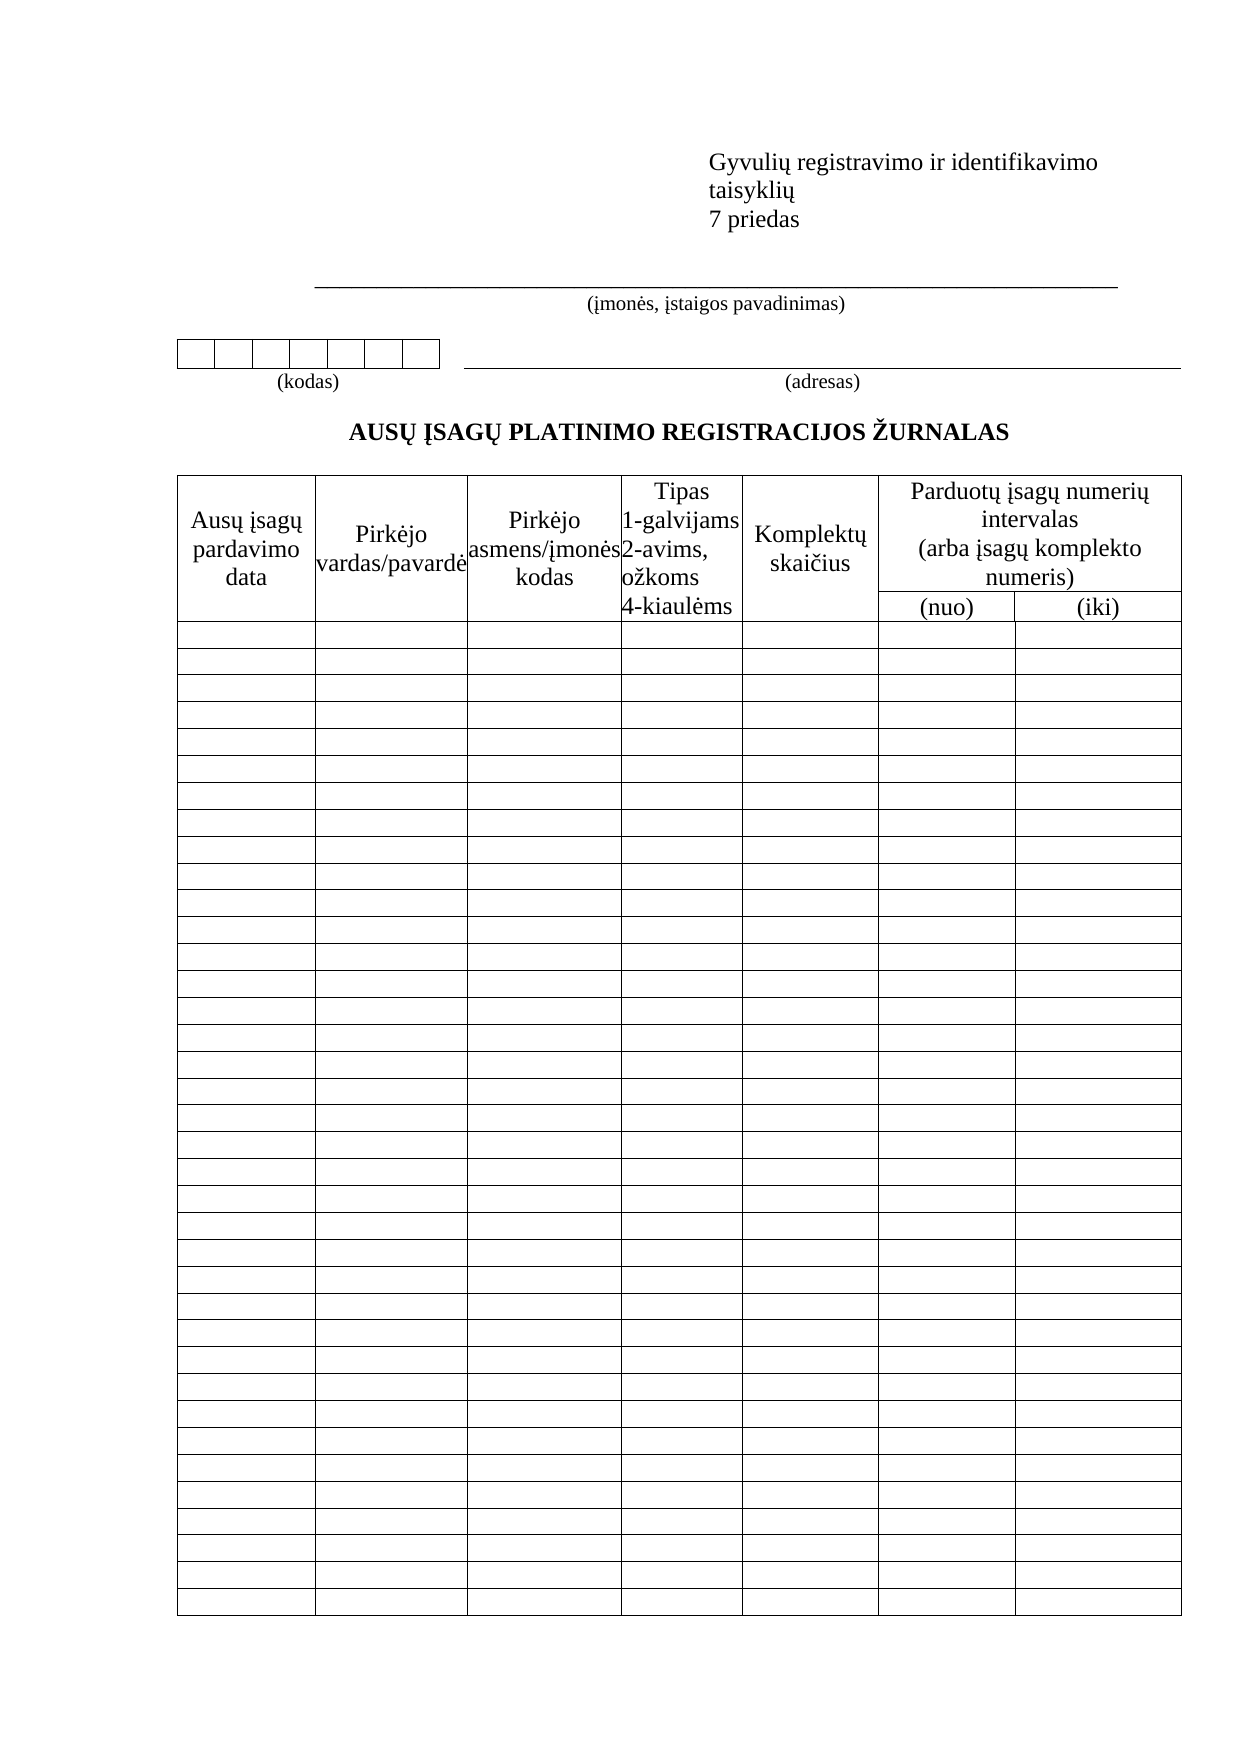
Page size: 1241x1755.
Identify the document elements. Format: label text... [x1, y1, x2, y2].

table_cell [316, 1482, 467, 1507]
table_cell [316, 944, 467, 970]
table_cell [468, 1401, 621, 1427]
table_cell [316, 1240, 467, 1266]
table_cell [743, 649, 878, 674]
table_cell [178, 1213, 315, 1239]
table_cell [879, 1186, 1015, 1212]
table_cell [622, 917, 742, 943]
table_cell [1016, 1159, 1181, 1185]
table_cell [178, 729, 315, 755]
table_cell [879, 1159, 1015, 1185]
table_cell [468, 1267, 621, 1292]
table_cell [622, 1589, 742, 1615]
table_cell [316, 1562, 467, 1588]
table_cell [743, 729, 878, 755]
table_cell [743, 1482, 878, 1507]
table_cell [622, 1374, 742, 1400]
table_cell [879, 1132, 1015, 1158]
table_cell [316, 1294, 467, 1319]
table_cell [468, 1535, 621, 1561]
table_cell [178, 1052, 315, 1077]
table_cell [1016, 1132, 1181, 1158]
table_cell [316, 864, 467, 889]
table_cell [316, 1535, 467, 1561]
table_cell [178, 944, 315, 970]
table_cell [879, 1052, 1015, 1077]
table_cell [316, 1186, 467, 1212]
table_cell [468, 1320, 621, 1346]
table_cell [879, 1509, 1015, 1534]
table_cell [1016, 622, 1181, 647]
table_cell [468, 810, 621, 836]
table_cell [743, 1213, 878, 1239]
table_cell [622, 1401, 742, 1427]
table_cell [1016, 998, 1181, 1024]
table_cell [178, 917, 315, 943]
table_cell [178, 1347, 315, 1373]
table_cell [316, 890, 467, 916]
text 7 priedas [177, 204, 1181, 233]
table_cell [879, 675, 1015, 701]
table_cell [1016, 837, 1181, 862]
table_cell [1016, 1025, 1181, 1051]
table_cell [1016, 675, 1181, 701]
table_cell [622, 998, 742, 1024]
table_cell [743, 1589, 878, 1615]
table_cell [879, 1240, 1015, 1266]
table_cell [1016, 1240, 1181, 1266]
table_cell [468, 729, 621, 755]
table_cell [1016, 1589, 1181, 1615]
table_cell [468, 1509, 621, 1534]
table_cell [178, 1320, 315, 1346]
table_cell [879, 1079, 1015, 1104]
table_cell [622, 1320, 742, 1346]
table_cell [622, 1428, 742, 1454]
table_cell [743, 675, 878, 701]
table_cell [468, 917, 621, 943]
table_cell [879, 971, 1015, 997]
table_cell [622, 971, 742, 997]
table_cell [1016, 1320, 1181, 1346]
table_cell [622, 1025, 742, 1051]
table_cell [743, 1294, 878, 1319]
table_cell [879, 810, 1015, 836]
table_cell [316, 649, 467, 674]
table_cell [468, 783, 621, 809]
table_cell [178, 1267, 315, 1292]
table_cell [879, 1294, 1015, 1319]
table_cell [879, 729, 1015, 755]
table_cell [622, 783, 742, 809]
table_cell [743, 998, 878, 1024]
table_cell [879, 1374, 1015, 1400]
table_cell [622, 1052, 742, 1077]
table_cell [468, 1347, 621, 1373]
table_cell [468, 1079, 621, 1104]
table_cell [743, 1240, 878, 1266]
table_cell [879, 837, 1015, 862]
table_cell [316, 1159, 467, 1185]
table_cell [743, 756, 878, 782]
table_cell [1016, 890, 1181, 916]
table_cell [178, 702, 315, 728]
table_cell [622, 1079, 742, 1104]
table_cell [468, 998, 621, 1024]
table_cell [1016, 783, 1181, 809]
table_cell [439, 368, 464, 393]
table_cell [468, 1159, 621, 1185]
table_cell [178, 890, 315, 916]
table_cell [743, 702, 878, 728]
table_cell [178, 837, 315, 862]
table_cell [178, 810, 315, 836]
table_cell [1016, 1267, 1181, 1292]
table_cell [1016, 1374, 1181, 1400]
table_cell [468, 622, 621, 647]
table_cell [622, 649, 742, 674]
table_cell [879, 1105, 1015, 1131]
table_cell [468, 864, 621, 889]
table_cell [622, 1132, 742, 1158]
table_cell [316, 1132, 467, 1158]
table_cell [316, 1509, 467, 1534]
table_cell [468, 1455, 621, 1481]
table_cell [622, 1267, 742, 1292]
table_cell [178, 1159, 315, 1185]
table_cell [316, 1401, 467, 1427]
table_header [365, 340, 402, 368]
table_cell [743, 1535, 878, 1561]
table_cell [879, 1213, 1015, 1239]
table_cell [743, 864, 878, 889]
table_cell [1016, 1052, 1181, 1077]
table_cell [316, 1347, 467, 1373]
table_cell [178, 971, 315, 997]
table_header Komplektų skaičius [743, 476, 878, 621]
table_cell [178, 998, 315, 1024]
table_cell [622, 1347, 742, 1373]
table_cell [879, 649, 1015, 674]
text taisyklių [177, 176, 1181, 204]
table_header Pirkėjo asmens/įmonės kodas [468, 476, 621, 621]
table_cell [743, 1428, 878, 1454]
table_cell [316, 1320, 467, 1346]
table_cell [316, 837, 467, 862]
table_cell [879, 1589, 1015, 1615]
table_cell [622, 944, 742, 970]
table_cell [622, 1294, 742, 1319]
table_cell [468, 1132, 621, 1158]
table_cell [316, 1374, 467, 1400]
table_cell [1016, 864, 1181, 889]
table_cell [879, 1347, 1015, 1373]
table_header [253, 340, 289, 368]
table_cell [622, 1482, 742, 1507]
table_cell [743, 1186, 878, 1212]
table_cell [316, 998, 467, 1024]
text Ausų įsagų platinimo registracijos žurnalas [177, 417, 1181, 446]
table_cell [879, 917, 1015, 943]
table_cell [879, 1562, 1015, 1588]
table_cell [178, 1105, 315, 1131]
table_cell [316, 675, 467, 701]
table_header [178, 340, 214, 368]
table_cell [1016, 1079, 1181, 1104]
table_cell [468, 1025, 621, 1051]
table_header Pirkėjo vardas/pavardė [316, 476, 467, 621]
table_cell [1016, 1347, 1181, 1373]
table_cell [468, 1589, 621, 1615]
table_cell [622, 864, 742, 889]
table_cell [468, 1294, 621, 1319]
table_cell [622, 1509, 742, 1534]
table_cell [743, 890, 878, 916]
table_cell [1016, 971, 1181, 997]
table_cell [178, 1455, 315, 1481]
table_cell [743, 1079, 878, 1104]
table_cell [178, 622, 315, 647]
table_cell [879, 1401, 1015, 1427]
table_cell [316, 1213, 467, 1239]
table_cell [622, 1213, 742, 1239]
table_cell [622, 1562, 742, 1588]
table_cell [468, 756, 621, 782]
table_cell [316, 1589, 467, 1615]
table_cell [743, 917, 878, 943]
table_cell (kodas) [177, 369, 439, 393]
table_cell (iki) [1015, 592, 1181, 621]
table_cell [178, 1294, 315, 1319]
table_cell [468, 1482, 621, 1507]
table_cell [622, 1186, 742, 1212]
table_cell [743, 1320, 878, 1346]
table_cell [743, 783, 878, 809]
table_cell [879, 1482, 1015, 1507]
table_cell [1016, 1535, 1181, 1561]
table_cell [1016, 729, 1181, 755]
table_cell [316, 622, 467, 647]
text Gyvulių registravimo ir identifikavimo [177, 147, 1181, 176]
table_header [290, 340, 327, 368]
table_cell [1016, 1105, 1181, 1131]
table_cell [1016, 1186, 1181, 1212]
table_cell (nuo) [879, 592, 1014, 621]
table_cell [178, 1025, 315, 1051]
table_cell [743, 1509, 878, 1534]
table_cell [622, 1159, 742, 1185]
table_cell [1016, 702, 1181, 728]
table_cell [743, 1374, 878, 1400]
table_cell [316, 1052, 467, 1077]
table_cell [743, 622, 878, 647]
table_cell [743, 1132, 878, 1158]
table_cell [622, 1240, 742, 1266]
table_cell [178, 1482, 315, 1507]
table_cell [178, 1132, 315, 1158]
table_cell [468, 649, 621, 674]
table_header [328, 340, 364, 368]
table_header Ausų įsagų pardavimo data [178, 476, 315, 621]
table_cell [622, 810, 742, 836]
table_cell [316, 1455, 467, 1481]
table_cell [1016, 1213, 1181, 1239]
table_cell [1016, 1562, 1181, 1588]
table_cell (adresas) [464, 369, 1181, 393]
table_cell [743, 1401, 878, 1427]
table_cell [1016, 917, 1181, 943]
table_cell [879, 622, 1015, 647]
table_cell [879, 864, 1015, 889]
table_cell [743, 1105, 878, 1131]
table_cell [178, 783, 315, 809]
table_cell [1016, 1401, 1181, 1427]
table_cell [468, 702, 621, 728]
table_header [215, 340, 252, 368]
table_cell [743, 944, 878, 970]
table_cell [1016, 649, 1181, 674]
table_cell [316, 971, 467, 997]
table_cell [622, 890, 742, 916]
table_cell [743, 837, 878, 862]
table_cell [178, 1079, 315, 1104]
table_cell [178, 1509, 315, 1534]
table_header Tipas 1-galvijams 2-avims, ožkoms 4-kiaulėms [622, 476, 742, 621]
table_cell [743, 1267, 878, 1292]
table_cell [743, 1455, 878, 1481]
table_cell [1016, 1482, 1181, 1507]
table_cell [316, 1079, 467, 1104]
table_cell [1016, 1428, 1181, 1454]
table_cell [468, 1374, 621, 1400]
table_cell [879, 1025, 1015, 1051]
table_cell [879, 998, 1015, 1024]
table_cell [622, 837, 742, 862]
table_cell [743, 810, 878, 836]
table_header Parduotų įsagų numerių intervalas (arba įsagų komplekto numeris) [879, 476, 1181, 591]
table_cell [178, 1589, 315, 1615]
table_cell [1016, 944, 1181, 970]
table_cell [178, 1535, 315, 1561]
table_cell [622, 1535, 742, 1561]
table_cell [468, 1213, 621, 1239]
table_cell [622, 756, 742, 782]
table_cell [316, 729, 467, 755]
table_cell [178, 1562, 315, 1588]
table_cell [1016, 1509, 1181, 1534]
table_cell [1016, 1294, 1181, 1319]
table_cell [178, 1374, 315, 1400]
table_cell [316, 1025, 467, 1051]
table_cell [1016, 756, 1181, 782]
table_header [403, 340, 439, 368]
table_cell [622, 1105, 742, 1131]
table_cell [316, 702, 467, 728]
table_cell [622, 622, 742, 647]
table_cell [468, 1052, 621, 1077]
table_cell [468, 1186, 621, 1212]
table_cell [622, 675, 742, 701]
table_cell [178, 649, 315, 674]
table_cell [316, 756, 467, 782]
table_cell [316, 1267, 467, 1292]
text (įmonės, įstaigos pavadinimas) [177, 291, 1181, 315]
table_cell [743, 1159, 878, 1185]
table_cell [879, 890, 1015, 916]
table_cell [743, 1052, 878, 1077]
table_cell [879, 1455, 1015, 1481]
table_cell [879, 1320, 1015, 1346]
table_cell [879, 1428, 1015, 1454]
table_cell [316, 810, 467, 836]
table_cell [743, 1025, 878, 1051]
table_cell [1016, 810, 1181, 836]
table_cell [743, 1562, 878, 1588]
table_cell [468, 971, 621, 997]
table_header [464, 339, 1181, 368]
table_cell [879, 1535, 1015, 1561]
table_cell [178, 1401, 315, 1427]
table_cell [879, 1267, 1015, 1292]
table_cell [178, 756, 315, 782]
table_cell [178, 1240, 315, 1266]
table_cell [468, 1105, 621, 1131]
table_cell [468, 837, 621, 862]
table_cell [1016, 1455, 1181, 1481]
table_cell [743, 971, 878, 997]
table_cell [879, 783, 1015, 809]
table_cell [178, 1428, 315, 1454]
table_cell [468, 890, 621, 916]
table_cell [178, 675, 315, 701]
table_cell [622, 729, 742, 755]
table_cell [879, 944, 1015, 970]
table_cell [743, 1347, 878, 1373]
table_cell [178, 864, 315, 889]
table_cell [468, 944, 621, 970]
table_cell [316, 1105, 467, 1131]
table_cell [879, 756, 1015, 782]
table_cell [468, 675, 621, 701]
table_cell [316, 917, 467, 943]
table_header [440, 339, 464, 368]
table_cell [622, 1455, 742, 1481]
table_cell [468, 1562, 621, 1588]
table_cell [879, 702, 1015, 728]
table_cell [468, 1428, 621, 1454]
table_cell [316, 1428, 467, 1454]
table_cell [178, 1186, 315, 1212]
table_cell [622, 702, 742, 728]
table_cell [316, 783, 467, 809]
table_cell [468, 1240, 621, 1266]
